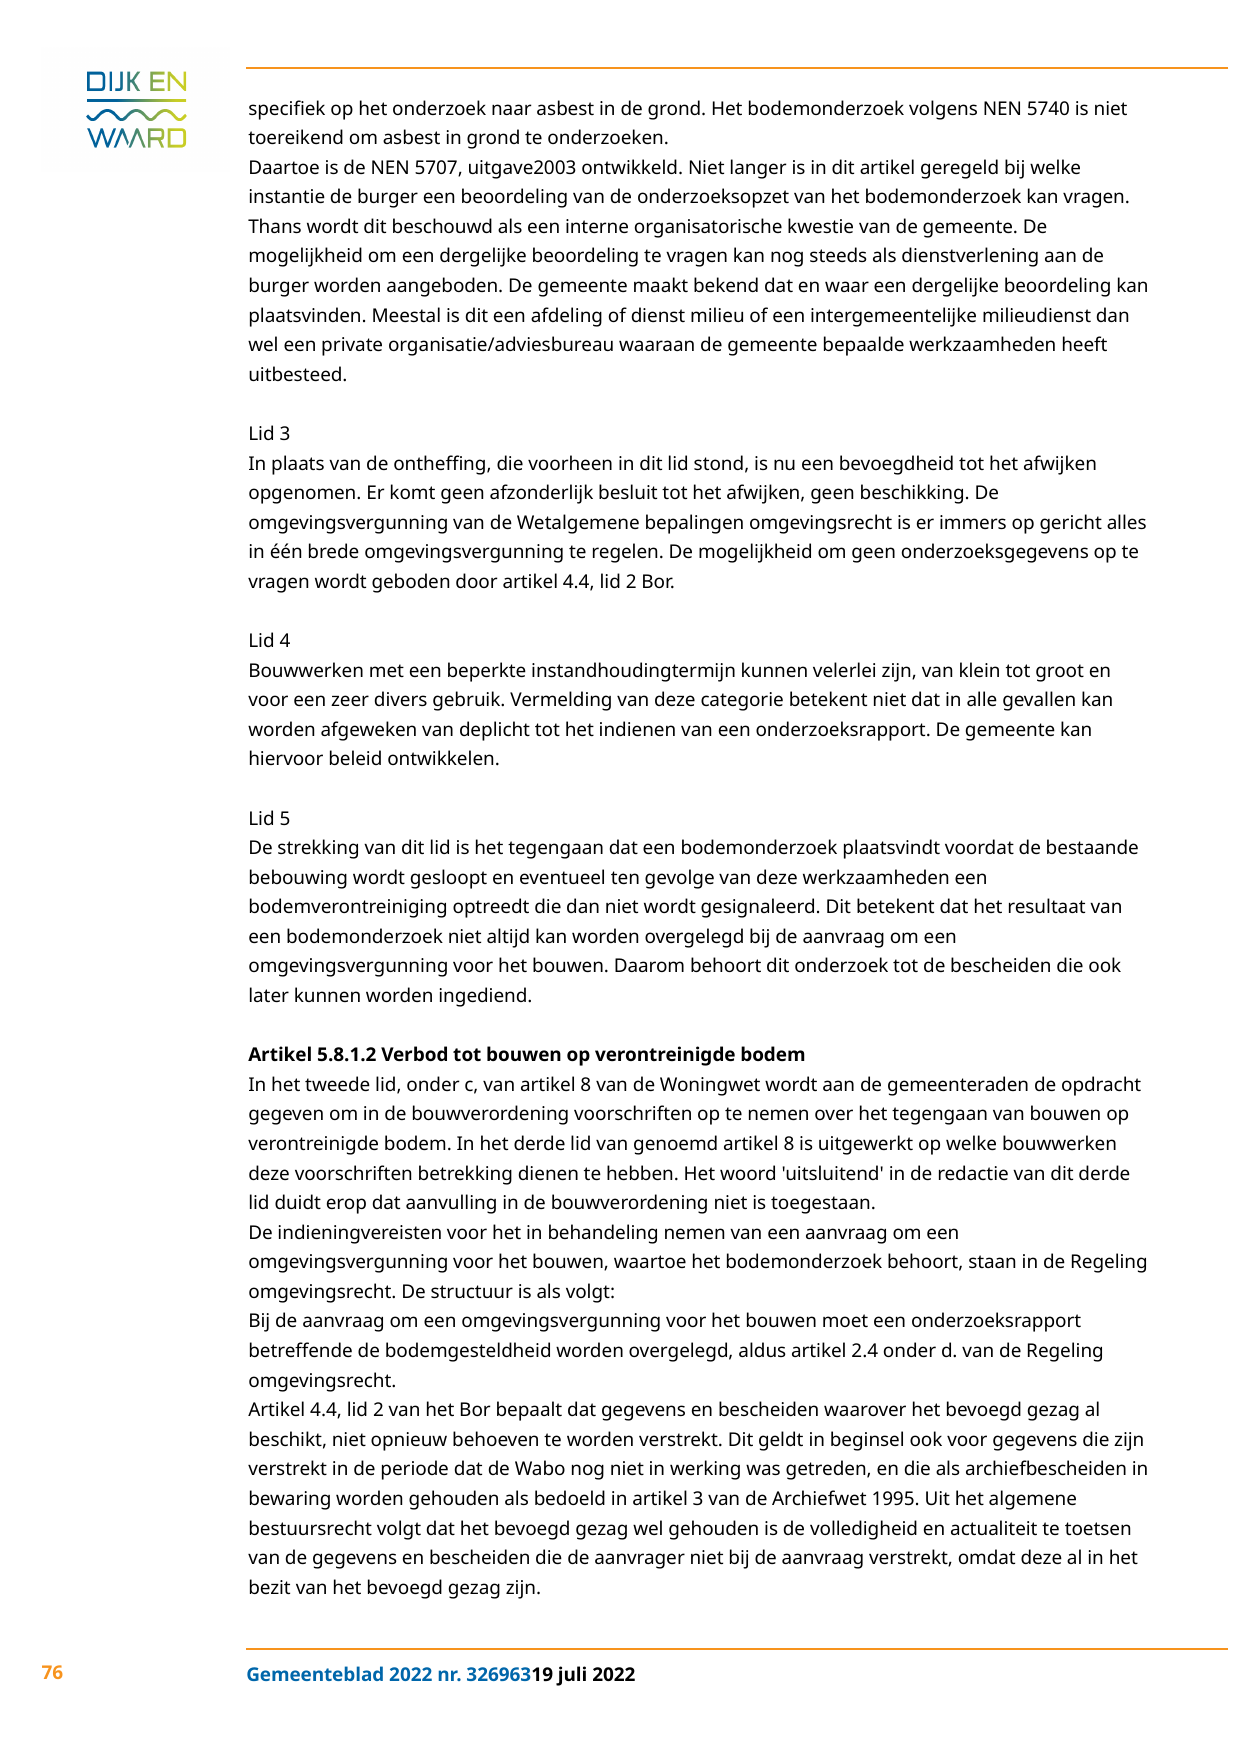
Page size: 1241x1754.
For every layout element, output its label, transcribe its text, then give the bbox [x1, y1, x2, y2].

text specifiek op het onderzoek naar asbest in de grond. Het bodemonderzoek volgens NEN 5740 is niet toereikend om asbest in grond te onderzoeken. [248, 95, 1152, 150]
text Daartoe is de NEN 5707, uitgave2003 ontwikkeld. Niet langer is in dit artikel geregeld bij welke instantie de burger een beoordeling van de onderzoeksopzet van het bodemonderzoek kan vragen. Thans wordt dit beschouwd als een interne organisatorische kwestie van de gemeente. De mogelijkheid om een dergelijke beoordeling te vragen kan nog steeds als dienstverlening aan de burger worden aangeboden. De gemeente maakt bekend dat en waar een dergelijke beoordeling kan plaatsvinden. Meestal is dit een afdeling of dienst milieu of een intergemeentelijke milieudienst dan wel een private organisatie/adviesbureau waaraan de gemeente bepaalde werkzaamheden heeft uitbesteed. [248, 154, 1152, 387]
text Lid 5 [248, 805, 1152, 831]
text Lid 4 [248, 627, 1152, 653]
text Bij de aanvraag om een omgevingsvergunning voor het bouwen moet een onderzoeksrapport betreffende de bodemgesteldheid worden overgelegd, aldus artikel 2.4 onder d. van de Regeling omgevingsrecht. [248, 1308, 1152, 1393]
text Artikel 5.8.1.2 Verbod tot bouwen op verontreinigde bodem [248, 1041, 1152, 1067]
text In het tweede lid, onder c, van artikel 8 van de Woningwet wordt aan de gemeenteraden de opdracht gegeven om in de bouwverordening voorschriften op te nemen over het tegengaan van bouwen op verontreinigde bodem. In het derde lid van genoemd artikel 8 is uitgewerkt op welke bouwwerken deze voorschriften betrekking dienen te hebben. Het woord 'uitsluitend' in de redactie van dit derde lid duidt erop dat aanvulling in de bouwverordening niet is toegestaan. [248, 1071, 1152, 1215]
picture [41, 47, 231, 172]
text De strekking van dit lid is het tegengaan dat een bodemonderzoek plaatsvindt voordat de bestaande bebouwing wordt gesloopt en eventueel ten gevolge van deze werkzaamheden een bodemverontreiniging optreedt die dan niet wordt gesignaleerd. Dit betekent dat het resultaat van een bodemonderzoek niet altijd kan worden overgelegd bij de aanvraag om een omgevingsvergunning voor het bouwen. Daarom behoort dit onderzoek tot de bescheiden die ook later kunnen worden ingediend. [248, 834, 1152, 1008]
text In plaats van de ontheffing, die voorheen in dit lid stond, is nu een bevoegdheid tot het afwijken opgenomen. Er komt geen afzonderlijk besluit tot het afwijken, geen beschikking. De omgevingsvergunning van de Wetalgemene bepalingen omgevingsrecht is er immers op gericht alles in één brede omgevingsvergunning te regelen. De mogelijkheid om geen onderzoeksgegevens op te vragen wordt geboden door artikel 4.4, lid 2 Bor. [248, 450, 1152, 594]
text Bouwwerken met een beperkte instandhoudingtermijn kunnen velerlei zijn, van klein tot groot en voor een zeer divers gebruik. Vermelding van deze categorie betekent niet dat in alle gevallen kan worden afgeweken van deplicht tot het indienen van een onderzoeksrapport. De gemeente kan hiervoor beleid ontwikkelen. [248, 657, 1152, 771]
text Lid 3 [248, 420, 1152, 446]
text De indieningvereisten voor het in behandeling nemen van een aanvraag om een omgevingsvergunning voor het bouwen, waartoe het bodemonderzoek behoort, staan in de Regeling omgevingsrecht. De structuur is als volgt: [248, 1219, 1152, 1304]
text Artikel 4.4, lid 2 van het Bor bepaalt dat gegevens en bescheiden waarover het bevoegd gezag al beschikt, niet opnieuw behoeven te worden verstrekt. Dit geldt in beginsel ook voor gegevens die zijn verstrekt in de periode dat de Wabo nog niet in werking was getreden, en die als archiefbescheiden in bewaring worden gehouden als bedoeld in artikel 3 van de Archiefwet 1995. Uit het algemene bestuursrecht volgt dat het bevoegd gezag wel gehouden is de volledigheid en actualiteit te toetsen van de gegevens en bescheiden die de aanvrager niet bij de aanvraag verstrekt, omdat deze al in het bezit van het bevoegd gezag zijn. [248, 1396, 1152, 1600]
